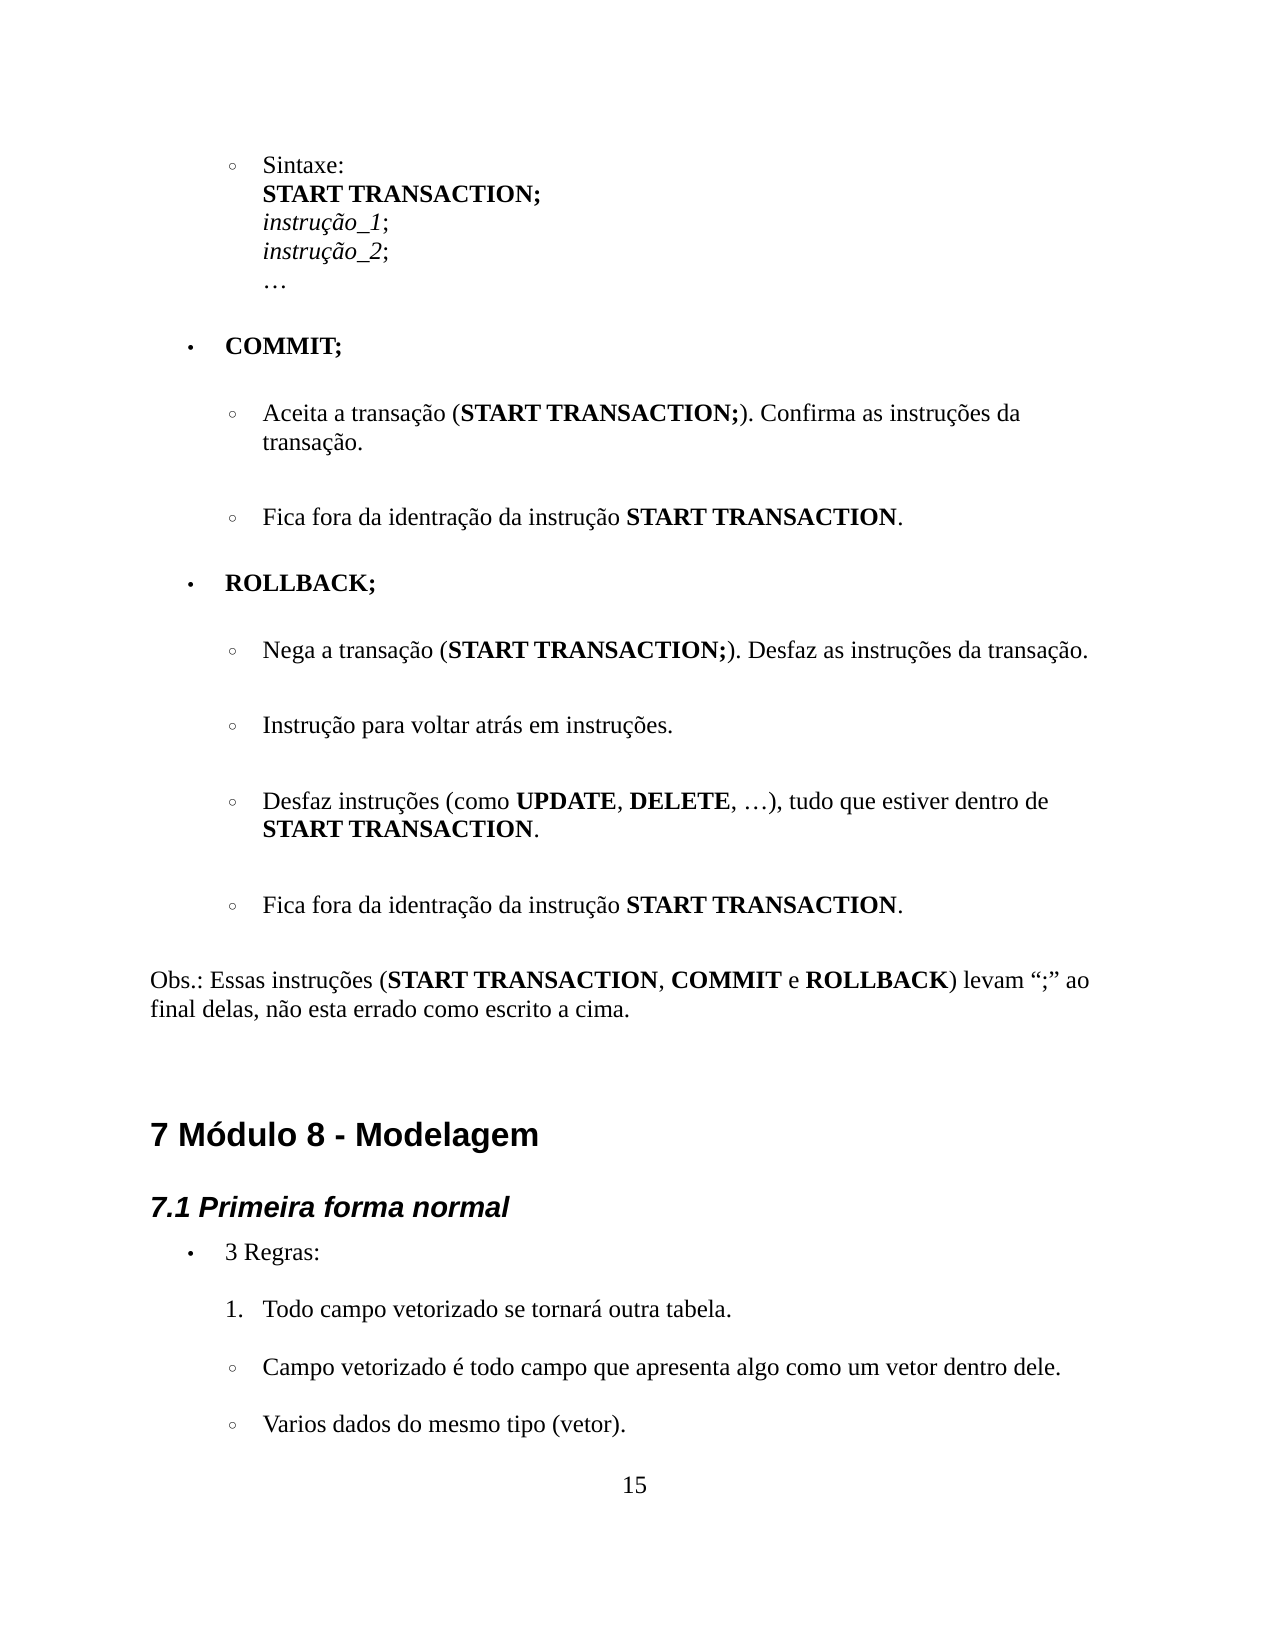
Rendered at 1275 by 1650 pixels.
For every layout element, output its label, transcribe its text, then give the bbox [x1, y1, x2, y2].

list 3 Regras: [187, 1237, 1125, 1294]
list Desfaz instruções (como UPDATE, DELETE, …), tudo que estiver dentro de START TRANSACTION. [225, 786, 1125, 872]
list Nega a transação (START TRANSACTION;). Desfaz as instruções da transação. [225, 635, 1125, 692]
list Campo vetorizado é todo campo que apresenta algo como um vetor dentro dele. [225, 1352, 1125, 1409]
list ROLLBACK; [187, 568, 1125, 626]
text Obs.: Essas instruções (START TRANSACTION, COMMIT e ROLLBACK) levam “;” ao final delas, não esta errado como escrito a cima. [150, 965, 1125, 1052]
list Sintaxe: START TRANSACTION; instrução_1; instrução_2; … [225, 150, 1125, 322]
list Instrução para voltar atrás em instruções. [225, 710, 1125, 768]
subtitle 7.1 Primeira forma normal [150, 1191, 1125, 1224]
list Fica fora da identração da instrução START TRANSACTION. [225, 502, 1125, 559]
list Fica fora da identração da instrução START TRANSACTION. [225, 890, 1125, 947]
list Varios dados do mesmo tipo (vetor). [225, 1409, 1125, 1438]
list COMMIT; [187, 331, 1125, 389]
subtitle 7 Módulo 8 - Modelagem [150, 1114, 1125, 1153]
list Aceita a transação (START TRANSACTION;). Confirma as instruções da transação. [225, 398, 1125, 484]
list Todo campo vetorizado se tornará outra tabela. [225, 1294, 1125, 1352]
